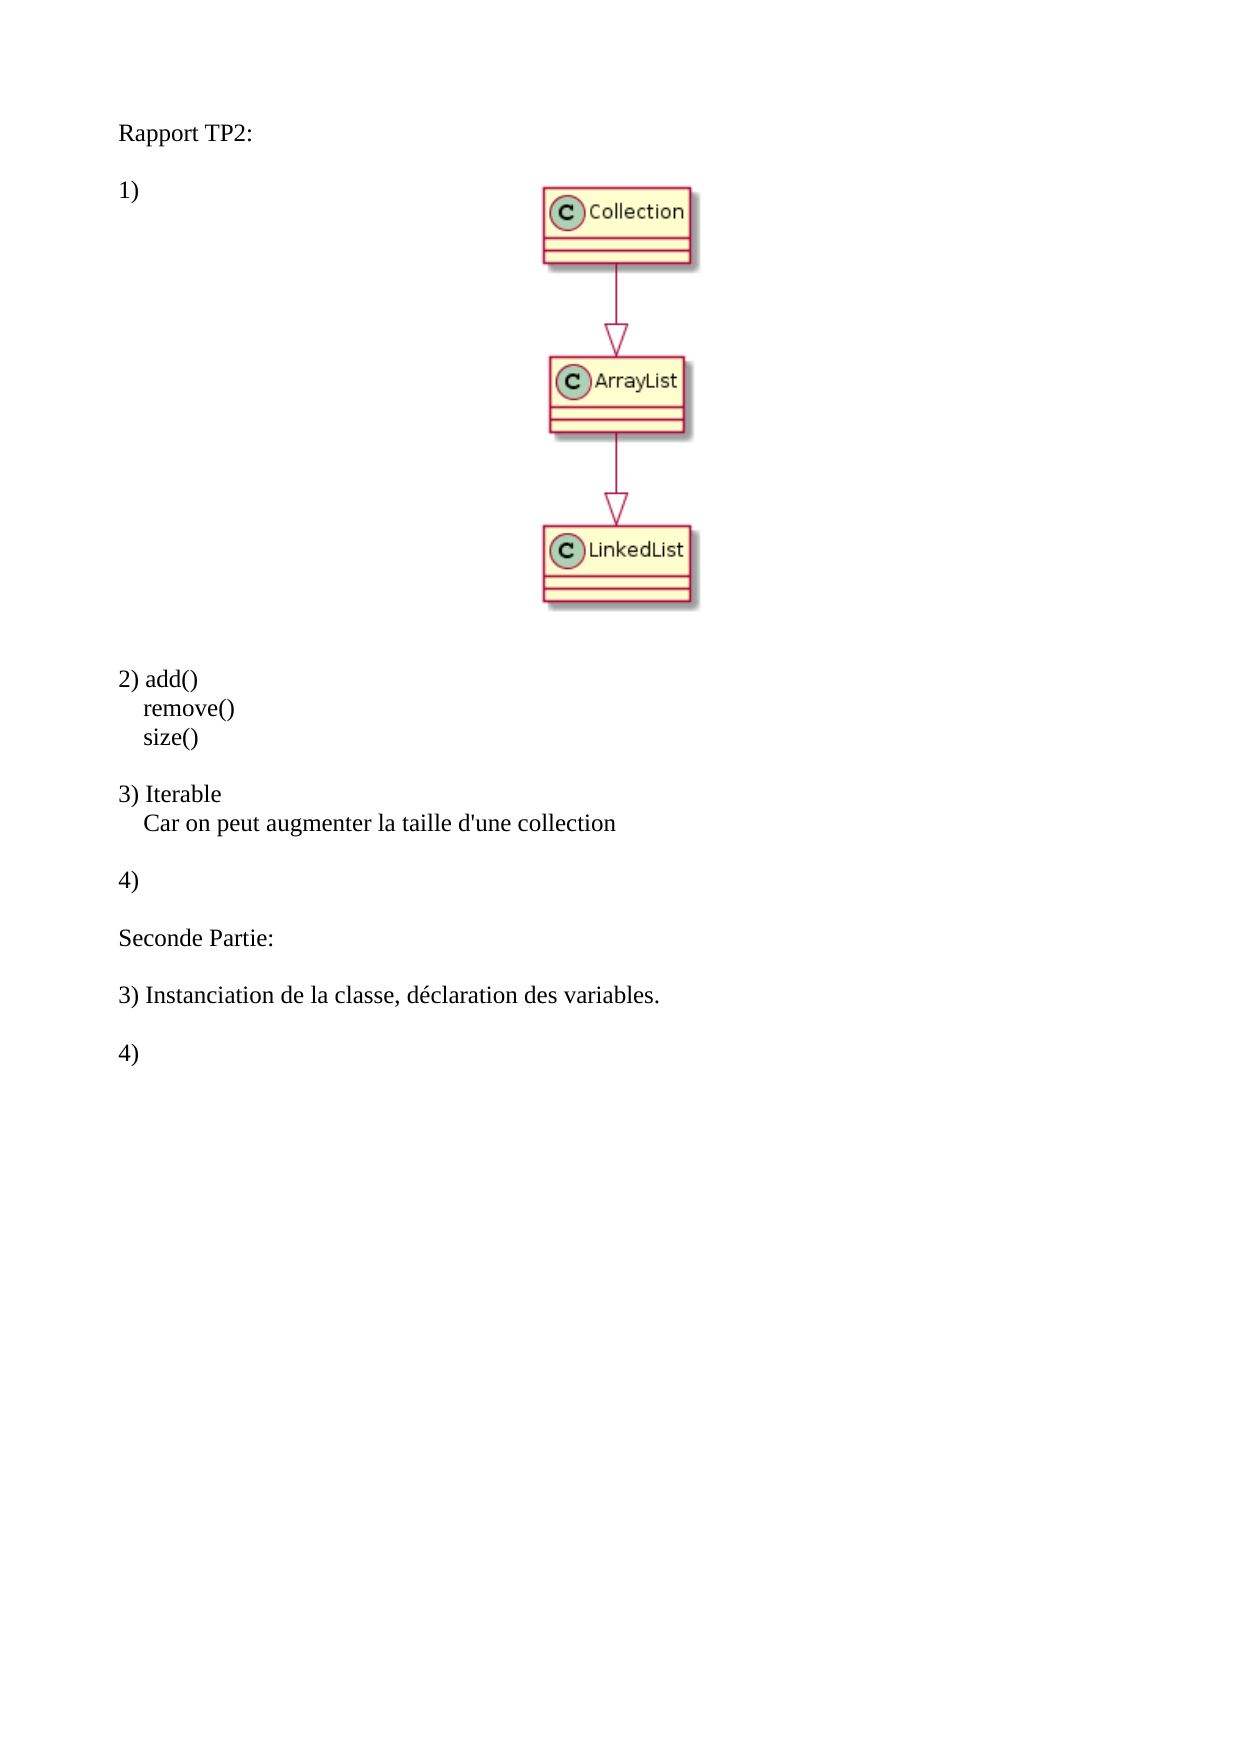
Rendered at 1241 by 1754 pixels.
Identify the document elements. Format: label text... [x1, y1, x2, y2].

text [707, 176, 1122, 204]
text 2) add() [118, 664, 1122, 693]
text 4) [118, 866, 1122, 894]
text Rapport TP2: [118, 118, 1122, 147]
picture [534, 175, 707, 618]
text 3) Instanciation de la classe, déclaration des variables. [118, 981, 1122, 1009]
text remove() [118, 693, 1122, 722]
text Car on peut augmenter la taille d'une collection [118, 808, 1122, 837]
text 1) [118, 176, 534, 204]
text Seconde Partie: [118, 923, 1122, 952]
text 3) Iterable [118, 779, 1122, 808]
text size() [118, 722, 1122, 751]
text 4) [118, 1038, 1122, 1067]
